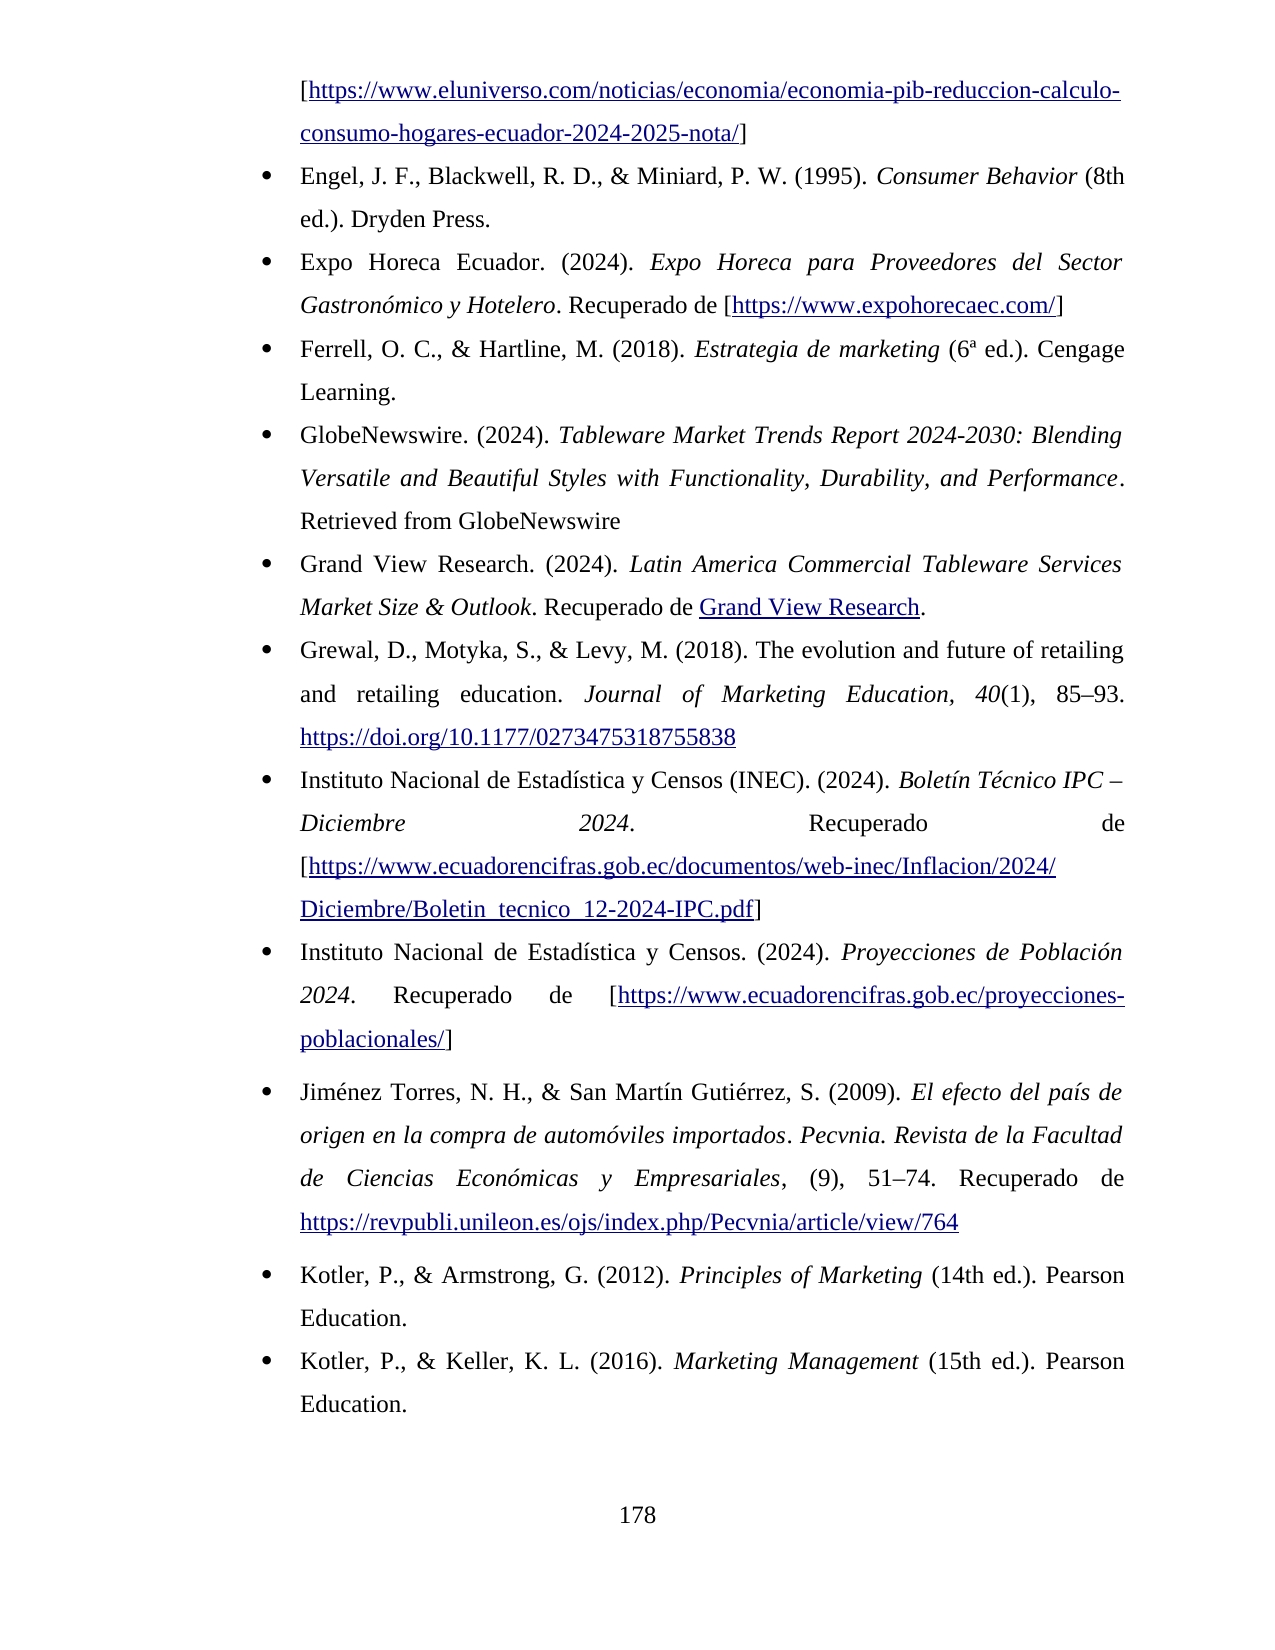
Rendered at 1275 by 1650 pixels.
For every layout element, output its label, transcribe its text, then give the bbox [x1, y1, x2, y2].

list Kotler, P., & Armstrong, G. (2012). Principles of Marketing (14th ed.). Pearson Education. [262, 1260, 1125, 1332]
list Expo Horeca Ecuador. (2024). Expo Horeca para Proveedores del Sector Gastronómico y Hotelero. Recuperado de [https://www.expohorecaec.com/] [262, 247, 1125, 319]
list Instituto Nacional de Estadística y Censos (INEC). (2024). Boletín Técnico IPC – Diciembre 2024. Recuperado de [https://www.ecuadorencifras.gob.ec/documentos/web-inec/Inflacion/2024/Diciembre/Boletin_tecnico_12-2024-IPC.pdf] [262, 765, 1125, 923]
list Jiménez Torres, N. H., & San Martín Gutiérrez, S. (2009). El efecto del país de origen en la compra de automóviles importados. Pecvnia. Revista de la Facultad de Ciencias Económicas y Empresariales, (9), 51–74. Recuperado de https://revpubli.unileon.es/ojs/index.php/Pecvnia/article/view/764 [262, 1077, 1125, 1235]
list Instituto Nacional de Estadística y Censos. (2024). Proyecciones de Población 2024. Recuperado de [https://www.ecuadorencifras.gob.ec/proyecciones-poblacionales/] [262, 937, 1125, 1052]
list Kotler, P., & Keller, K. L. (2016). Marketing Management (15th ed.). Pearson Education. [262, 1346, 1125, 1418]
list Grewal, D., Motyka, S., & Levy, M. (2018). The evolution and future of retailing and retailing education. Journal of Marketing Education, 40(1), 85–93. https://doi.org/10.1177/0273475318755838 [262, 636, 1125, 751]
list [https://www.eluniverso.com/noticias/economia/economia-pib-reduccion-calculo-consumo-hogares-ecuador-2024-2025-nota/] [262, 75, 1125, 147]
list Grand View Research. (2024). Latin America Commercial Tableware Services Market Size & Outlook. Recuperado de Grand View Research. [262, 549, 1125, 621]
list Ferrell, O. C., & Hartline, M. (2018). Estrategia de marketing (6ª ed.). Cengage Learning. [262, 334, 1125, 406]
list GlobeNewswire. (2024). Tableware Market Trends Report 2024-2030: Blending Versatile and Beautiful Styles with Functionality, Durability, and Performance. Retrieved from GlobeNewswire [262, 420, 1125, 535]
list Engel, J. F., Blackwell, R. D., & Miniard, P. W. (1995). Consumer Behavior (8th ed.). Dryden Press. [262, 161, 1125, 233]
